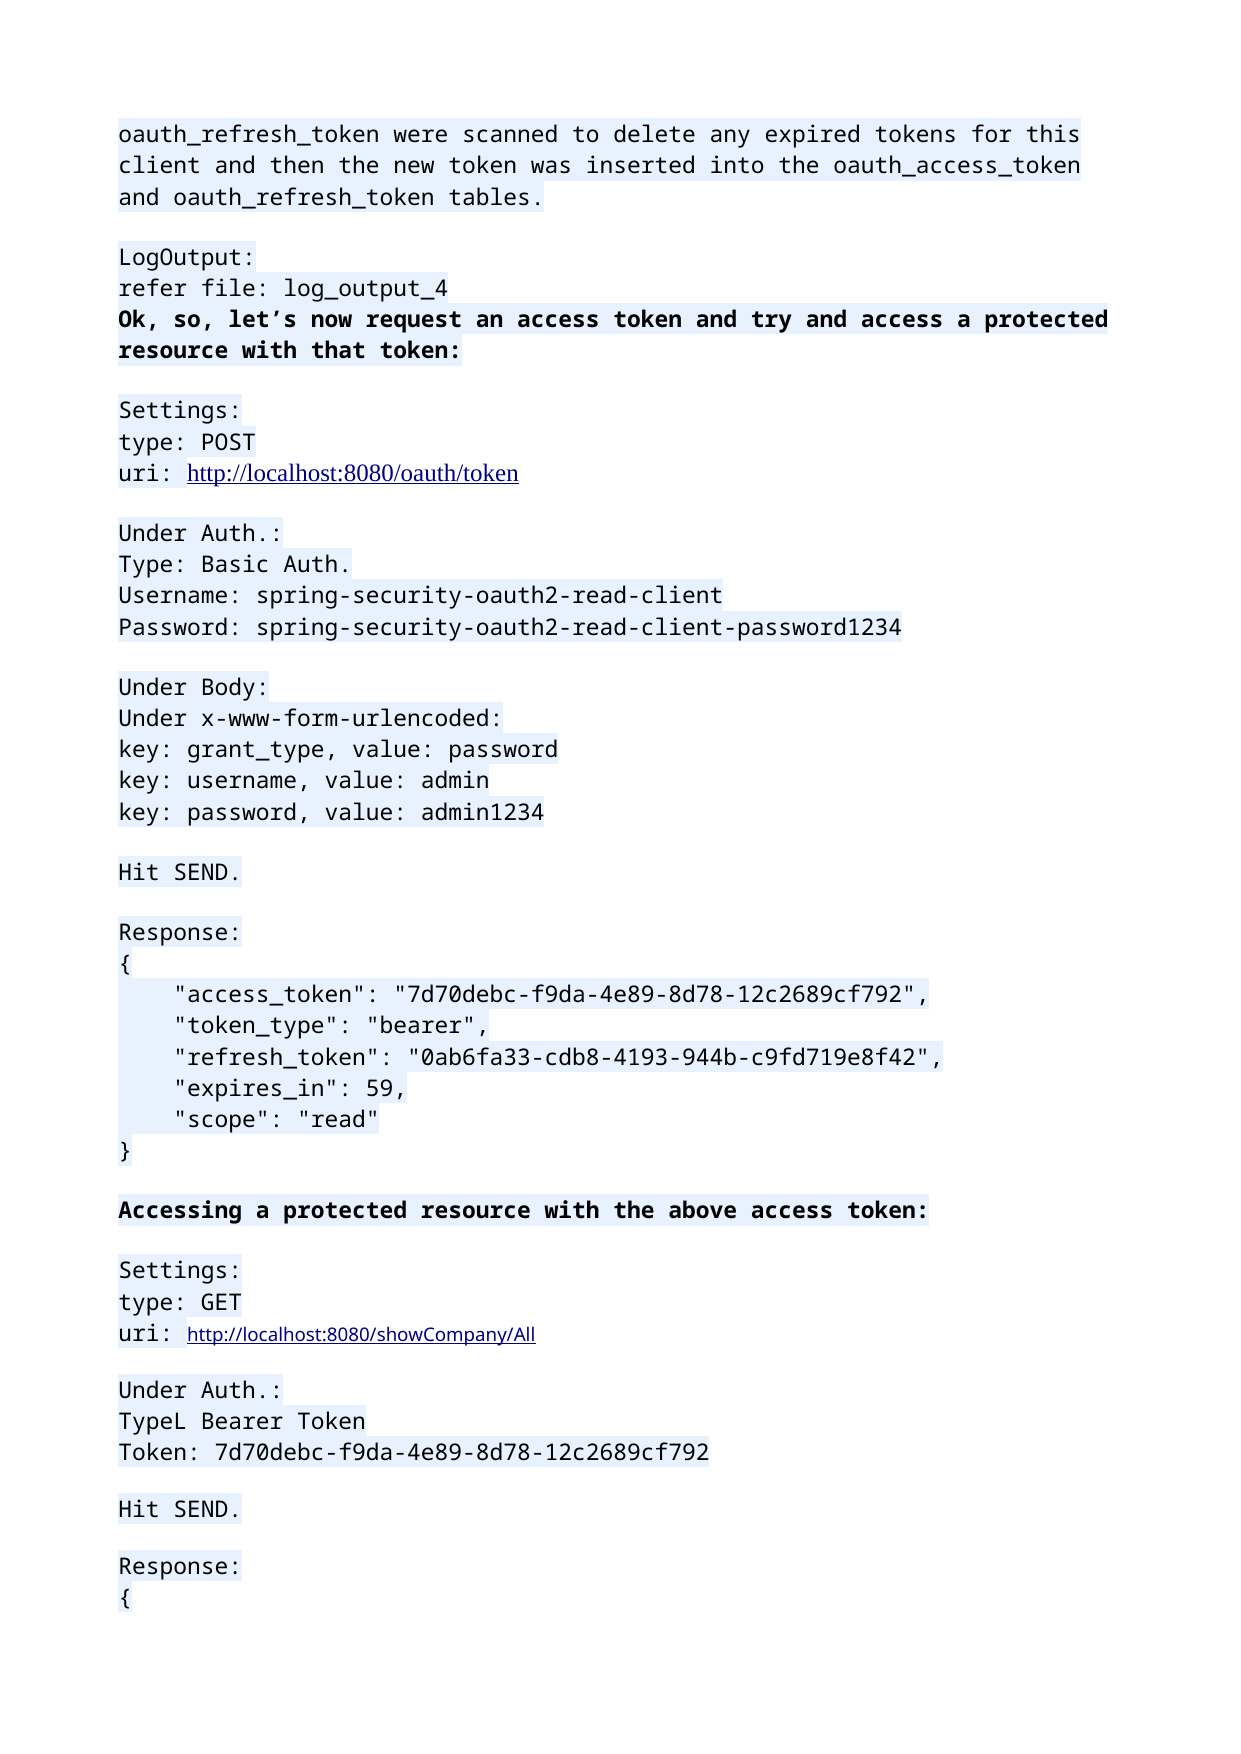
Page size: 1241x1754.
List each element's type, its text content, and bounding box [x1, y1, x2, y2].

text refer file: log_output_4 [118, 272, 1122, 303]
text key: grant_type, value: password [118, 733, 1122, 764]
text key: password, value: admin1234 [118, 796, 1122, 827]
text "expires_in": 59, [118, 1072, 1122, 1103]
text uri: http://localhost:8080/oauth/token [118, 457, 1122, 488]
text uri: http://localhost:8080/showCompany/All [118, 1317, 1122, 1348]
text Username: spring-security-oauth2-read-client [118, 579, 1122, 611]
text { [118, 1581, 1122, 1612]
text Settings: [118, 394, 1122, 426]
text "access_token": "7d70debc-f9da-4e89-8d78-12c2689cf792", [118, 978, 1122, 1009]
text key: username, value: admin [118, 764, 1122, 796]
text "token_type": "bearer", [118, 1009, 1122, 1041]
text Response: [118, 1550, 1122, 1581]
text Under Auth.: [118, 517, 1122, 548]
text type: GET [118, 1286, 1122, 1317]
text Hit SEND. [118, 856, 1122, 887]
text Settings: [118, 1254, 1122, 1286]
text TypeL Bearer Token [118, 1405, 1122, 1436]
text Under Body: [118, 671, 1122, 702]
text Type: Basic Auth. [118, 548, 1122, 579]
text LogOutput: [118, 241, 1122, 272]
text Password: spring-security-oauth2-read-client-password1234 [118, 611, 1122, 642]
text Accessing a protected resource with the above access token: [118, 1194, 1122, 1226]
text "scope": "read" [118, 1103, 1122, 1134]
text "refresh_token": "0ab6fa33-cdb8-4193-944b-c9fd719e8f42", [118, 1041, 1122, 1072]
text Token: 7d70debc-f9da-4e89-8d78-12c2689cf792 [118, 1436, 1122, 1467]
text } [118, 1134, 1122, 1166]
text Hit SEND. [118, 1493, 1122, 1524]
text { [118, 947, 1122, 978]
text Ok, so, let’s now request an access token and try and access a protected resource with that token: [118, 303, 1122, 366]
text Under x-www-form-urlencoded: [118, 702, 1122, 733]
text Under Auth.: [118, 1374, 1122, 1405]
text Response: [118, 916, 1122, 947]
text type: POST [118, 426, 1122, 457]
text oauth_refresh_token were scanned to delete any expired tokens for this client and then the new token was inserted into the oauth_access_token and oauth_refresh_token tables. [118, 118, 1122, 212]
